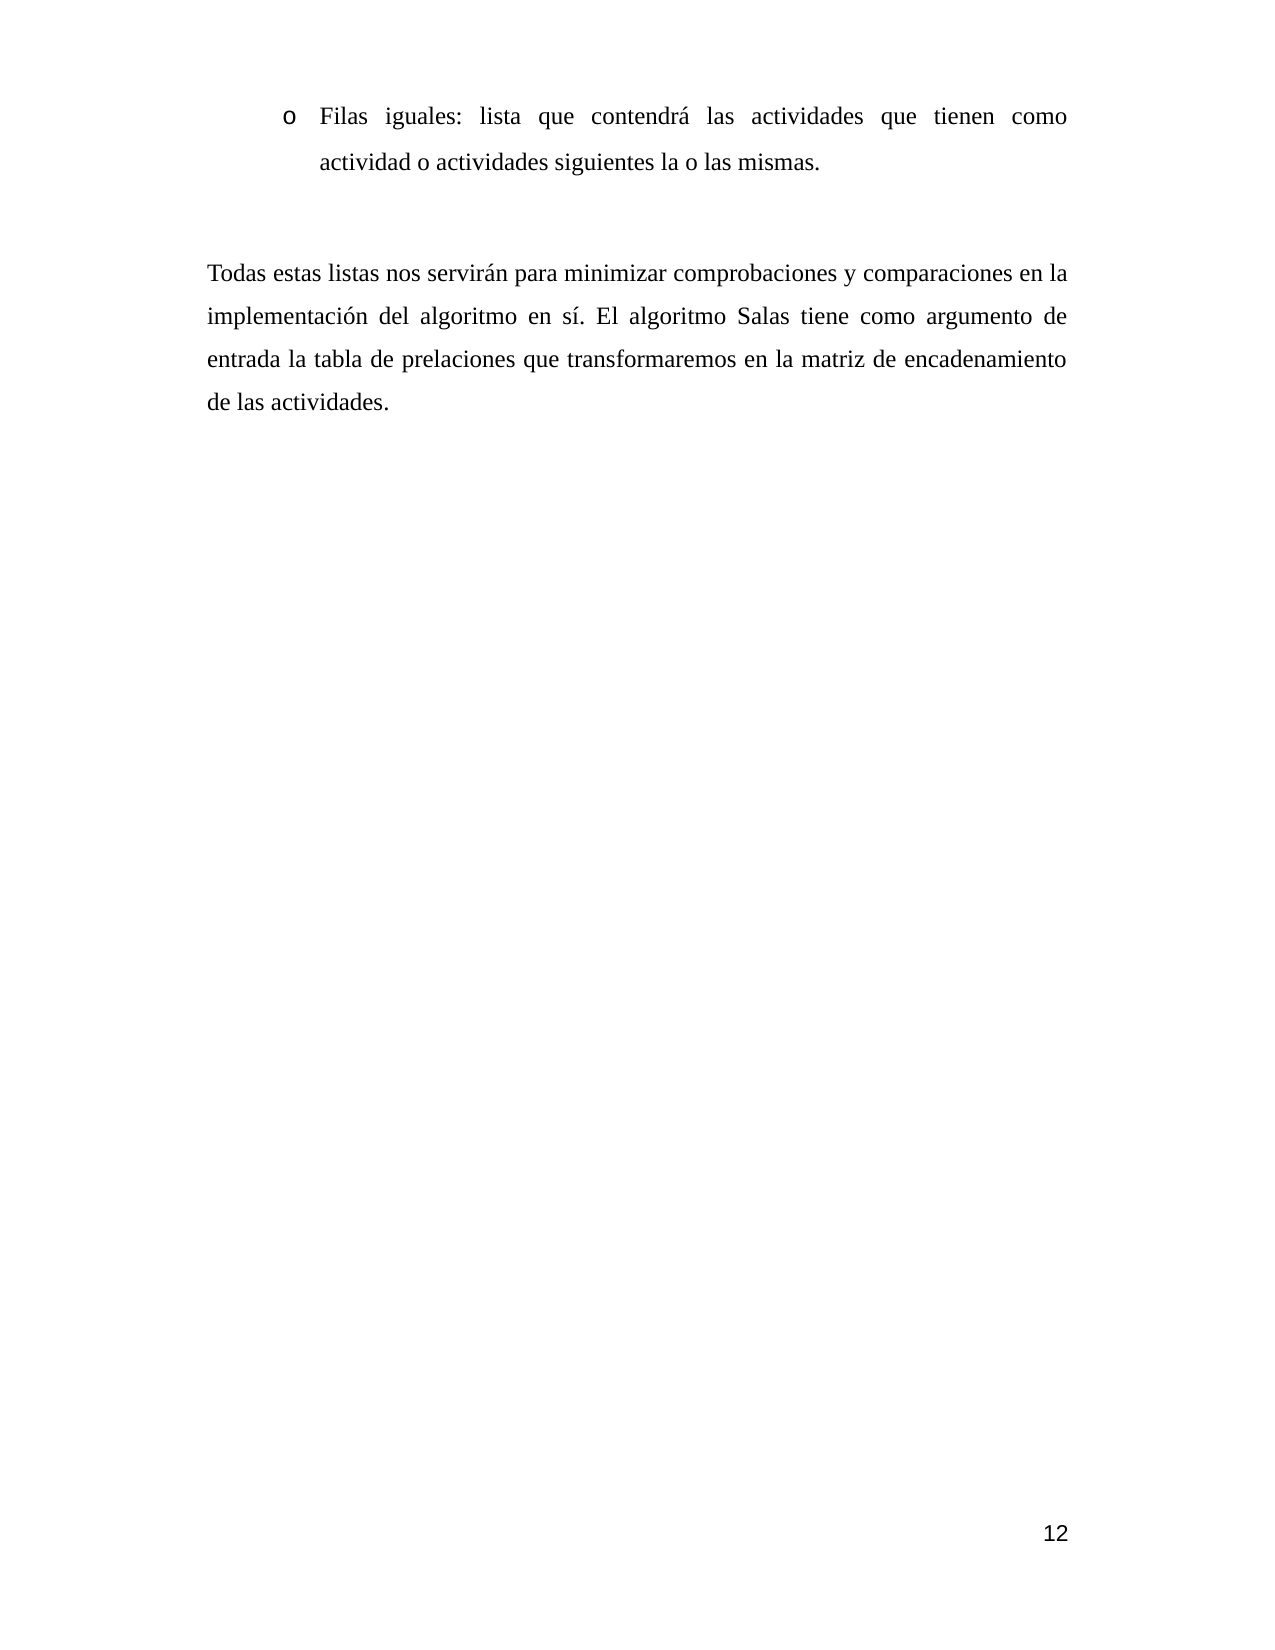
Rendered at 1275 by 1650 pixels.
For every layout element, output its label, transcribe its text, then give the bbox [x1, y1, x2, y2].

list Filas iguales: lista que contendrá las actividades que tienen como actividad o actividades siguientes la o las mismas. [282, 101, 1068, 175]
text Todas estas listas nos servirán para minimizar comprobaciones y comparaciones en la implementación del algoritmo en sí. El algoritmo Salas tiene como argumento de entrada la tabla de prelaciones que transformaremos en la matriz de encadenamiento de las actividades. [207, 258, 1068, 416]
